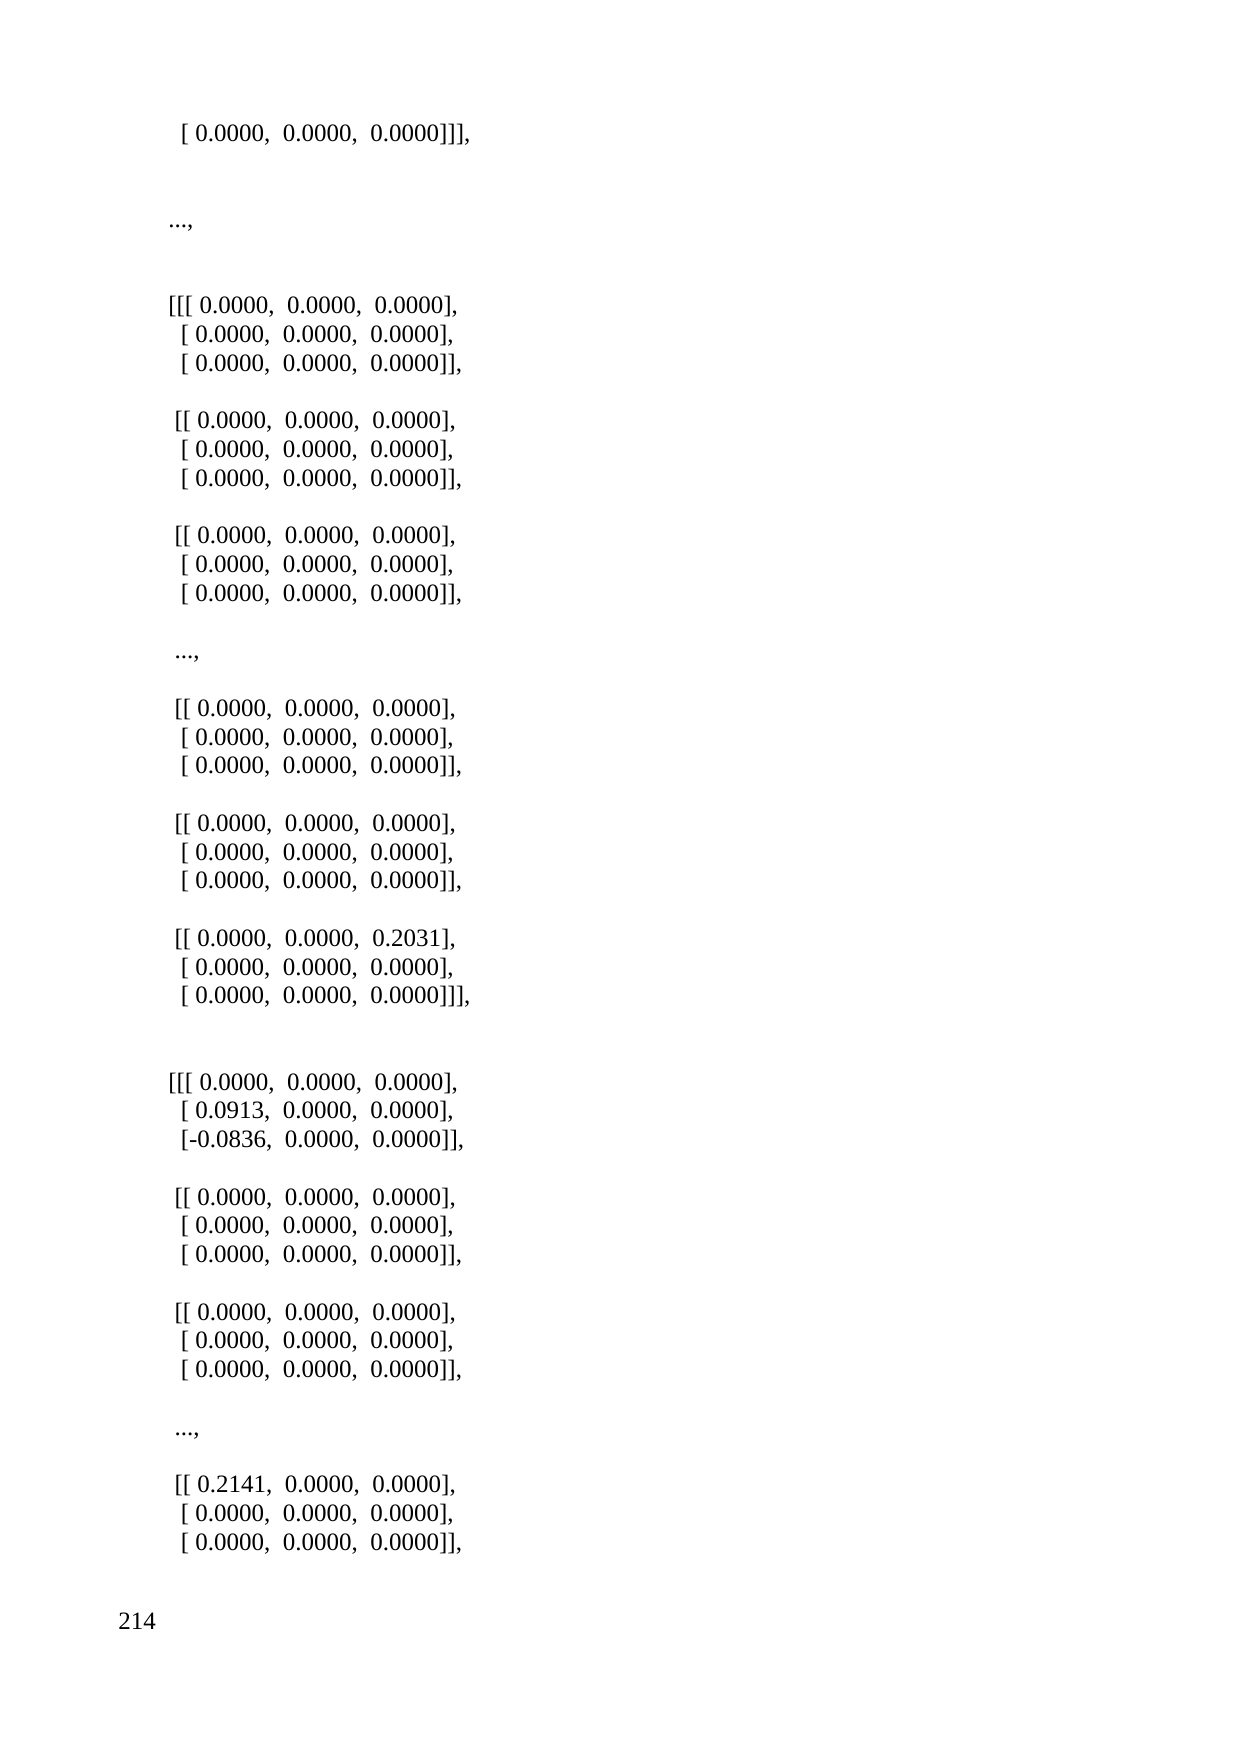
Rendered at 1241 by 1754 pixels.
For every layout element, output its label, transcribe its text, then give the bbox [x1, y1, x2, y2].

text [ 0.0000, 0.0000, 0.0000]], [118, 866, 1122, 894]
text [ 0.0000, 0.0000, 0.0000]], [118, 751, 1122, 779]
text [[ 0.0000, 0.0000, 0.2031], [118, 923, 1122, 952]
text ..., [118, 1412, 1122, 1441]
text [ 0.0000, 0.0000, 0.0000]], [118, 1354, 1122, 1383]
text [[ 0.0000, 0.0000, 0.0000], [118, 406, 1122, 434]
text [ 0.0000, 0.0000, 0.0000], [118, 549, 1122, 578]
text [ 0.0000, 0.0000, 0.0000], [118, 722, 1122, 751]
text [ 0.0000, 0.0000, 0.0000]], [118, 578, 1122, 607]
text [[[ 0.0000, 0.0000, 0.0000], [118, 1067, 1122, 1096]
text [[[ 0.0000, 0.0000, 0.0000], [118, 291, 1122, 319]
text [ 0.0000, 0.0000, 0.0000], [118, 1326, 1122, 1354]
text [ 0.0000, 0.0000, 0.0000], [118, 952, 1122, 981]
text [-0.0836, 0.0000, 0.0000]], [118, 1124, 1122, 1153]
text ..., [118, 204, 1122, 233]
text [ 0.0000, 0.0000, 0.0000]], [118, 463, 1122, 492]
text [ 0.0000, 0.0000, 0.0000], [118, 319, 1122, 348]
text [ 0.0000, 0.0000, 0.0000]]], [118, 118, 1122, 147]
text [ 0.0000, 0.0000, 0.0000]], [118, 348, 1122, 377]
text [[ 0.2141, 0.0000, 0.0000], [118, 1469, 1122, 1498]
text [[ 0.0000, 0.0000, 0.0000], [118, 693, 1122, 722]
text [[ 0.0000, 0.0000, 0.0000], [118, 808, 1122, 837]
text [ 0.0000, 0.0000, 0.0000], [118, 434, 1122, 463]
text [[ 0.0000, 0.0000, 0.0000], [118, 1297, 1122, 1326]
text [ 0.0000, 0.0000, 0.0000], [118, 1211, 1122, 1239]
text [[ 0.0000, 0.0000, 0.0000], [118, 521, 1122, 549]
text [ 0.0913, 0.0000, 0.0000], [118, 1096, 1122, 1124]
text [ 0.0000, 0.0000, 0.0000]]], [118, 981, 1122, 1009]
text [[ 0.0000, 0.0000, 0.0000], [118, 1182, 1122, 1211]
text [ 0.0000, 0.0000, 0.0000]], [118, 1239, 1122, 1268]
text ..., [118, 636, 1122, 664]
text [ 0.0000, 0.0000, 0.0000], [118, 1498, 1122, 1527]
text [ 0.0000, 0.0000, 0.0000]], [118, 1527, 1122, 1556]
text [ 0.0000, 0.0000, 0.0000], [118, 837, 1122, 866]
